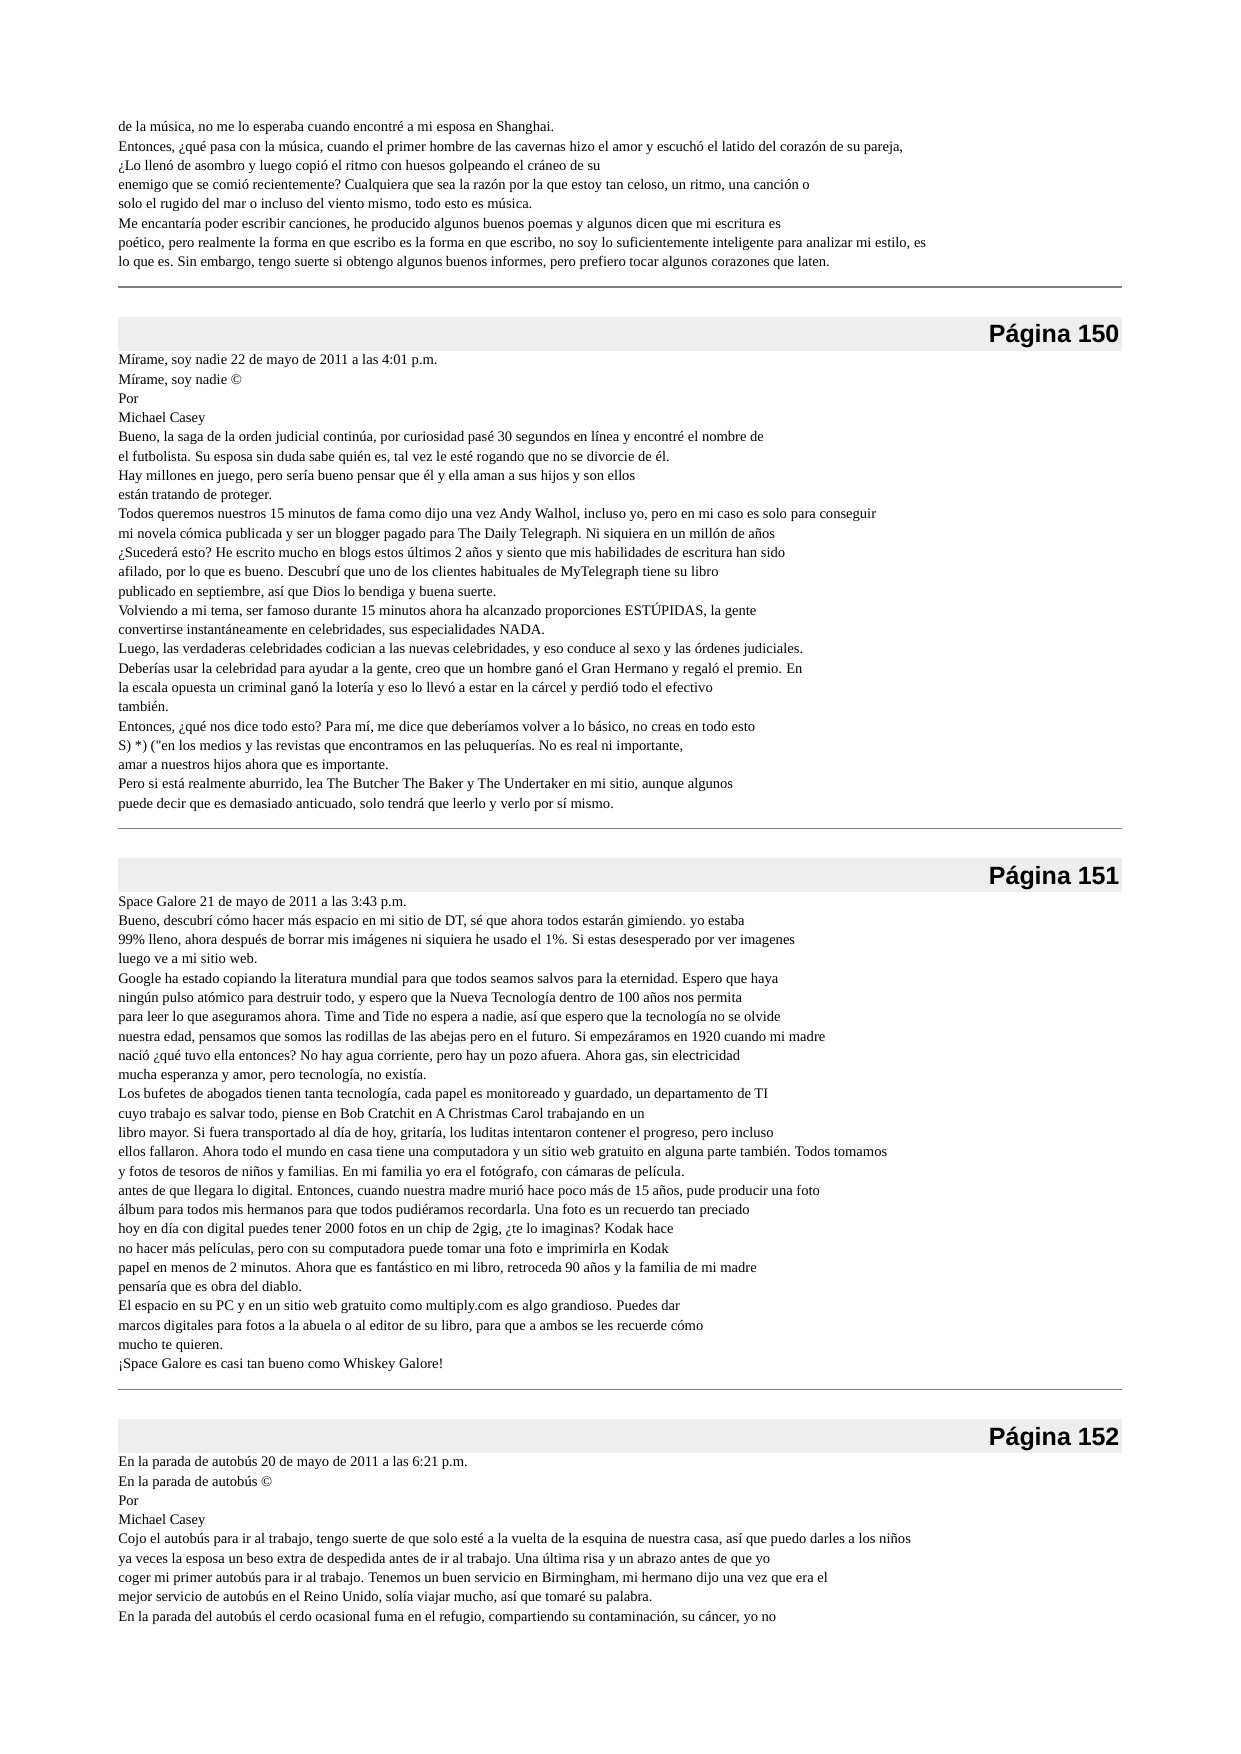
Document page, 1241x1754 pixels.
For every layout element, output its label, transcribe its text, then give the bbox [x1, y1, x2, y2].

text coger mi primer autobús para ir al trabajo. Tenemos un buen servicio en Birmingham, mi hermano dijo una vez que era el [118, 1569, 1122, 1586]
text y fotos de tesoros de niños y familias. En mi familia yo era el fotógrafo, con cámaras de película. [118, 1162, 1122, 1179]
text En la parada de autobús 20 de mayo de 2011 a las 6:21 p.m. [118, 1453, 1122, 1470]
text lo que es. Sin embargo, tengo suerte si obtengo algunos buenos informes, pero prefiero tocar algunos corazones que laten. [118, 253, 1122, 270]
table_header Página 150 [118, 317, 1122, 351]
text Luego, las verdaderas celebridades codician a las nuevas celebridades, y eso conduce al sexo y las órdenes judiciales. [118, 640, 1122, 657]
text Hay millones en juego, pero sería bueno pensar que él y ella aman a sus hijos y son ellos [118, 467, 1122, 483]
text Todos queremos nuestros 15 minutos de fama como dijo una vez Andy Walhol, incluso yo, pero en mi caso es solo para conseguir [118, 505, 1122, 522]
text marcos digitales para fotos a la abuela o al editor de su libro, para que a ambos se les recuerde cómo [118, 1316, 1122, 1333]
text hoy en día con digital puedes tener 2000 fotos en un chip de 2gig, ¿te lo imaginas? Kodak hace [118, 1220, 1122, 1237]
text ellos fallaron. Ahora todo el mundo en casa tiene una computadora y un sitio web gratuito en alguna parte también. Todos tomamos [118, 1143, 1122, 1160]
text Cojo el autobús para ir al trabajo, tengo suerte de que solo esté a la vuelta de la esquina de nuestra casa, así que puedo darles a los niños [118, 1530, 1122, 1547]
text afilado, por lo que es bueno. Descubrí que uno de los clientes habituales de MyTelegraph tiene su libro [118, 563, 1122, 580]
text nuestra edad, pensamos que somos las rodillas de las abejas pero en el futuro. Si empezáramos en 1920 cuando mi madre [118, 1027, 1122, 1044]
text Mírame, soy nadie © [118, 370, 1122, 387]
text Bueno, la saga de la orden judicial continúa, por curiosidad pasé 30 segundos en línea y encontré el nombre de [118, 428, 1122, 445]
text 99% lleno, ahora después de borrar mis imágenes ni siquiera he usado el 1%. Si estas desesperado por ver imagenes [118, 931, 1122, 948]
text Deberías usar la celebridad para ayudar a la gente, creo que un hombre ganó el Gran Hermano y regaló el premio. En [118, 659, 1122, 676]
text Michael Casey [118, 1511, 1122, 1528]
text pensaría que es obra del diablo. [118, 1278, 1122, 1295]
text álbum para todos mis hermanos para que todos pudiéramos recordarla. Una foto es un recuerdo tan preciado [118, 1201, 1122, 1218]
text ¿Lo llenó de asombro y luego copió el ritmo con huesos golpeando el cráneo de su [118, 157, 1122, 173]
table_header Página 152 [118, 1419, 1122, 1453]
text S) *) ("en los medios y las revistas que encontramos en las peluquerías. No es real ni importante, [118, 737, 1122, 753]
text amar a nuestros hijos ahora que es importante. [118, 756, 1122, 773]
text publicado en septiembre, así que Dios lo bendiga y buena suerte. [118, 582, 1122, 599]
text papel en menos de 2 minutos. Ahora que es fantástico en mi libro, retroceda 90 años y la familia de mi madre [118, 1259, 1122, 1275]
text Entonces, ¿qué nos dice todo esto? Para mí, me dice que deberíamos volver a lo básico, no creas en todo esto [118, 717, 1122, 734]
text están tratando de proteger. [118, 486, 1122, 503]
text para leer lo que aseguramos ahora. Time and Tide no espera a nadie, así que espero que la tecnología no se olvide [118, 1008, 1122, 1025]
text ¿Sucederá esto? He escrito mucho en blogs estos últimos 2 años y siento que mis habilidades de escritura han sido [118, 544, 1122, 561]
text Mírame, soy nadie 22 de mayo de 2011 a las 4:01 p.m. [118, 351, 1122, 368]
text mucha esperanza y amor, pero tecnología, no existía. [118, 1066, 1122, 1083]
text Por [118, 1492, 1122, 1508]
text Space Galore 21 de mayo de 2011 a las 3:43 p.m. [118, 892, 1122, 909]
text el futbolista. Su esposa sin duda sabe quién es, tal vez le esté rogando que no se divorcie de él. [118, 447, 1122, 464]
text Me encantaría poder escribir canciones, he producido algunos buenos poemas y algunos dicen que mi escritura es [118, 214, 1122, 231]
text mejor servicio de autobús en el Reino Unido, solía viajar mucho, así que tomaré su palabra. [118, 1588, 1122, 1605]
text libro mayor. Si fuera transportado al día de hoy, gritaría, los luditas intentaron contener el progreso, pero incluso [118, 1124, 1122, 1141]
text ¡Space Galore es casi tan bueno como Whiskey Galore! [118, 1355, 1122, 1372]
text En la parada de autobús © [118, 1472, 1122, 1489]
text cuyo trabajo es salvar todo, piense en Bob Cratchit en A Christmas Carol trabajando en un [118, 1104, 1122, 1121]
text ya veces la esposa un beso extra de despedida antes de ir al trabajo. Una última risa y un abrazo antes de que yo [118, 1549, 1122, 1566]
table_header Página 151 [118, 858, 1122, 892]
text En la parada del autobús el cerdo ocasional fuma en el refugio, compartiendo su contaminación, su cáncer, yo no [118, 1607, 1122, 1624]
text Bueno, descubrí cómo hacer más espacio en mi sitio de DT, sé que ahora todos estarán gimiendo. yo estaba [118, 912, 1122, 928]
text El espacio en su PC y en un sitio web gratuito como multiply.com es algo grandioso. Puedes dar [118, 1297, 1122, 1314]
text Michael Casey [118, 409, 1122, 426]
text antes de que llegara lo digital. Entonces, cuando nuestra madre murió hace poco más de 15 años, pude producir una foto [118, 1182, 1122, 1198]
text también. [118, 698, 1122, 715]
text Por [118, 390, 1122, 406]
text enemigo que se comió recientemente? Cualquiera que sea la razón por la que estoy tan celoso, un ritmo, una canción o [118, 176, 1122, 193]
text luego ve a mi sitio web. [118, 950, 1122, 967]
text de la música, no me lo esperaba cuando encontré a mi esposa en Shanghai. [118, 118, 1122, 135]
text Google ha estado copiando la literatura mundial para que todos seamos salvos para la eternidad. Espero que haya [118, 969, 1122, 986]
text Los bufetes de abogados tienen tanta tecnología, cada papel es monitoreado y guardado, un departamento de TI [118, 1085, 1122, 1102]
text la escala opuesta un criminal ganó la lotería y eso lo llevó a estar en la cárcel y perdió todo el efectivo [118, 679, 1122, 696]
text Volviendo a mi tema, ser famoso durante 15 minutos ahora ha alcanzado proporciones ESTÚPIDAS, la gente [118, 602, 1122, 618]
text Entonces, ¿qué pasa con la música, cuando el primer hombre de las cavernas hizo el amor y escuchó el latido del corazón de su pareja, [118, 137, 1122, 154]
text mi novela cómica publicada y ser un blogger pagado para The Daily Telegraph. Ni siquiera en un millón de años [118, 524, 1122, 541]
text solo el rugido del mar o incluso del viento mismo, todo esto es música. [118, 195, 1122, 212]
text ningún pulso atómico para destruir todo, y espero que la Nueva Tecnología dentro de 100 años nos permita [118, 989, 1122, 1006]
text no hacer más películas, pero con su computadora puede tomar una foto e imprimirla en Kodak [118, 1239, 1122, 1256]
text poético, pero realmente la forma en que escribo es la forma en que escribo, no soy lo suficientemente inteligente para analizar mi estilo, es [118, 234, 1122, 251]
text nació ¿qué tuvo ella entonces? No hay agua corriente, pero hay un pozo afuera. Ahora gas, sin electricidad [118, 1047, 1122, 1063]
text convertirse instantáneamente en celebridades, sus especialidades NADA. [118, 621, 1122, 638]
text Pero si está realmente aburrido, lea The Butcher The Baker y The Undertaker en mi sitio, aunque algunos [118, 775, 1122, 792]
text mucho te quieren. [118, 1336, 1122, 1352]
text puede decir que es demasiado anticuado, solo tendrá que leerlo y verlo por sí mismo. [118, 794, 1122, 811]
